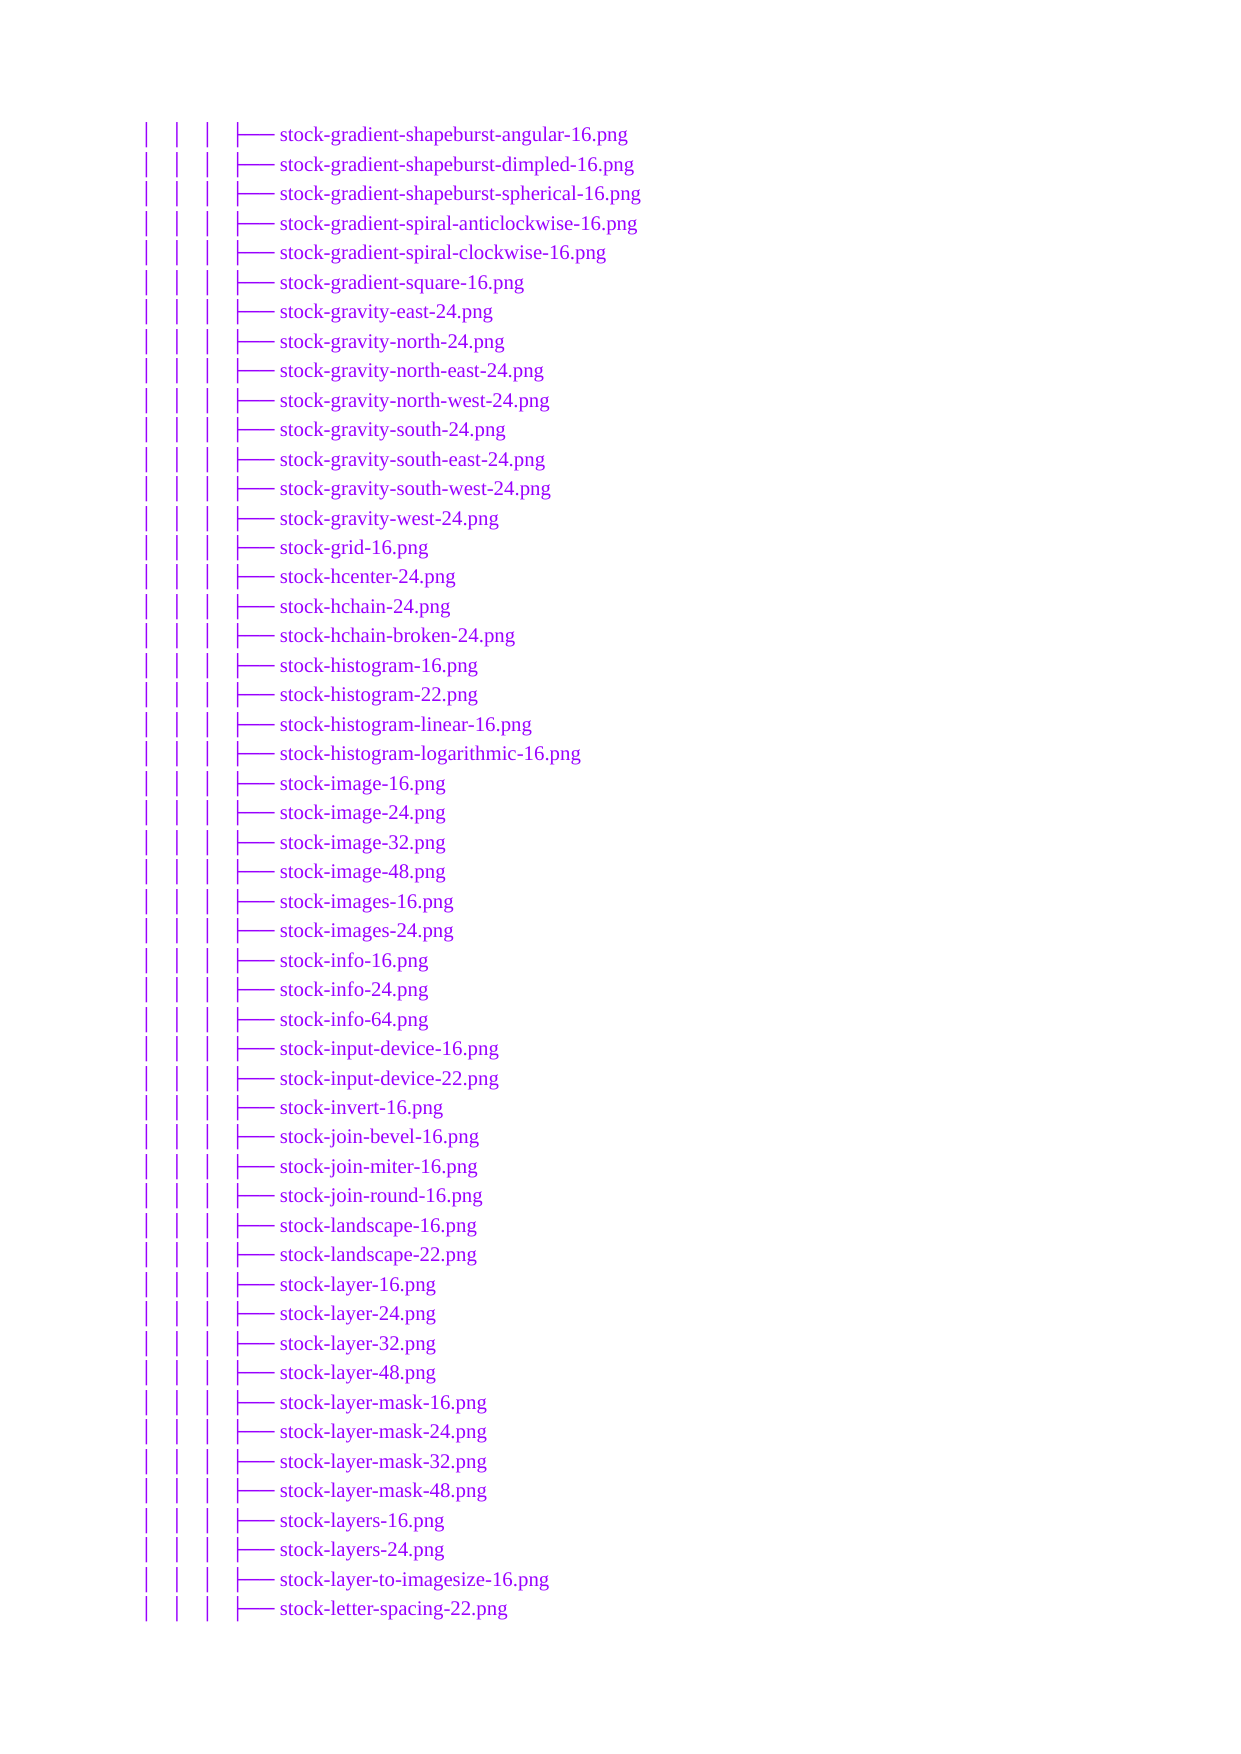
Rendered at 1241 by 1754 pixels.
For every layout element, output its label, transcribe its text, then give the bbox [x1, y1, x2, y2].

text │ │ │ ├── stock-layer-32.png [118, 1327, 1122, 1356]
text │ │ │ ├── stock-gradient-shapeburst-dimpled-16.png [118, 148, 1122, 177]
text │ │ │ ├── stock-histogram-16.png [118, 649, 1122, 678]
text │ │ │ ├── stock-image-48.png [118, 855, 1122, 884]
text │ │ │ ├── stock-layer-mask-24.png [118, 1415, 1122, 1445]
text │ │ │ ├── stock-gravity-south-west-24.png [118, 472, 1122, 501]
text │ │ │ ├── stock-layer-48.png [118, 1356, 1122, 1386]
text │ │ │ ├── stock-landscape-22.png [118, 1238, 1122, 1268]
text │ │ │ ├── stock-gradient-shapeburst-angular-16.png [118, 118, 1122, 148]
text │ │ │ ├── stock-image-24.png [118, 796, 1122, 826]
text │ │ │ ├── stock-input-device-22.png [118, 1061, 1122, 1091]
text │ │ │ ├── stock-image-32.png [118, 826, 1122, 855]
text │ │ │ ├── stock-input-device-16.png [118, 1032, 1122, 1061]
text │ │ │ ├── stock-gradient-spiral-anticlockwise-16.png [118, 207, 1122, 236]
text │ │ │ ├── stock-gravity-south-24.png [118, 413, 1122, 442]
text │ │ │ ├── stock-layer-24.png [118, 1297, 1122, 1327]
text │ │ │ ├── stock-layer-mask-16.png [118, 1386, 1122, 1415]
text │ │ │ ├── stock-hchain-24.png [118, 590, 1122, 619]
text │ │ │ ├── stock-join-round-16.png [118, 1179, 1122, 1209]
text │ │ │ ├── stock-gradient-spiral-clockwise-16.png [118, 236, 1122, 266]
text │ │ │ ├── stock-layer-mask-48.png [118, 1474, 1122, 1504]
text │ │ │ ├── stock-image-16.png [118, 767, 1122, 796]
text │ │ │ ├── stock-landscape-16.png [118, 1209, 1122, 1238]
text │ │ │ ├── stock-images-24.png [118, 914, 1122, 943]
text │ │ │ ├── stock-histogram-22.png [118, 678, 1122, 708]
text │ │ │ ├── stock-layer-mask-32.png [118, 1445, 1122, 1474]
text │ │ │ ├── stock-grid-16.png [118, 531, 1122, 560]
text │ │ │ ├── stock-letter-spacing-22.png [118, 1592, 1122, 1622]
text │ │ │ ├── stock-hcenter-24.png [118, 560, 1122, 590]
text │ │ │ ├── stock-gravity-west-24.png [118, 501, 1122, 531]
text │ │ │ ├── stock-gradient-shapeburst-spherical-16.png [118, 177, 1122, 207]
text │ │ │ ├── stock-images-16.png [118, 884, 1122, 914]
text │ │ │ ├── stock-join-miter-16.png [118, 1150, 1122, 1179]
text │ │ │ ├── stock-invert-16.png [118, 1091, 1122, 1120]
text │ │ │ ├── stock-gravity-north-east-24.png [118, 354, 1122, 383]
text │ │ │ ├── stock-gravity-east-24.png [118, 295, 1122, 324]
text │ │ │ ├── stock-layers-16.png [118, 1504, 1122, 1533]
text │ │ │ ├── stock-info-16.png [118, 943, 1122, 973]
text │ │ │ ├── stock-hchain-broken-24.png [118, 619, 1122, 649]
text │ │ │ ├── stock-info-64.png [118, 1002, 1122, 1032]
text │ │ │ ├── stock-histogram-linear-16.png [118, 708, 1122, 737]
text │ │ │ ├── stock-layers-24.png [118, 1533, 1122, 1563]
text │ │ │ ├── stock-layer-to-imagesize-16.png [118, 1563, 1122, 1592]
text │ │ │ ├── stock-gravity-north-24.png [118, 324, 1122, 354]
text │ │ │ ├── stock-gravity-south-east-24.png [118, 442, 1122, 472]
text │ │ │ ├── stock-join-bevel-16.png [118, 1120, 1122, 1150]
text │ │ │ ├── stock-info-24.png [118, 973, 1122, 1002]
text │ │ │ ├── stock-histogram-logarithmic-16.png [118, 737, 1122, 767]
text │ │ │ ├── stock-layer-16.png [118, 1268, 1122, 1297]
text │ │ │ ├── stock-gravity-north-west-24.png [118, 383, 1122, 413]
text │ │ │ ├── stock-gradient-square-16.png [118, 266, 1122, 295]
